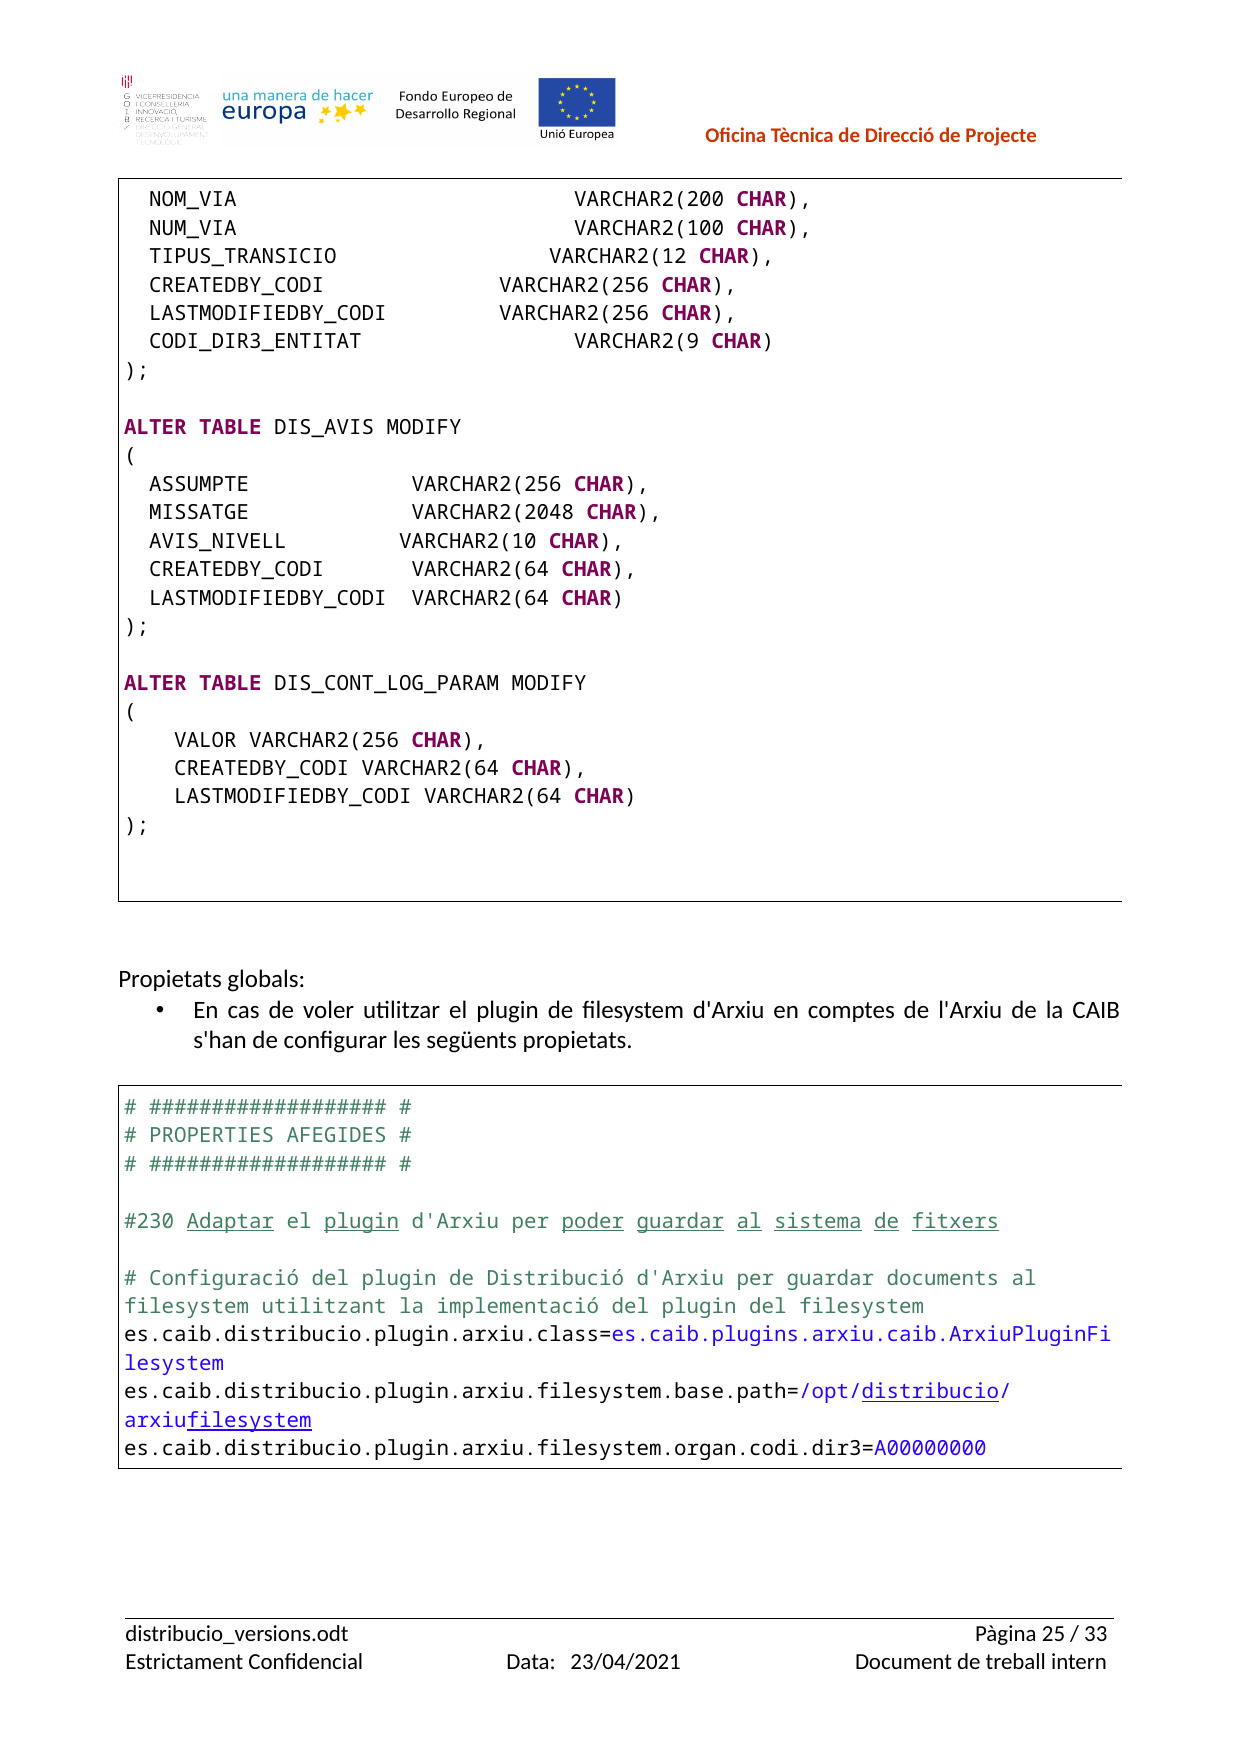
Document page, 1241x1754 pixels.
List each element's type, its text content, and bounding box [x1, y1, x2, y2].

picture [219, 73, 621, 147]
table_header NOM_VIA VARCHAR2(200 CHAR), NUM_VIA VARCHAR2(100 CHAR), TIPUS_TRANSICIO VARCHAR2(12 CHAR), CREATEDBY_CODI VARCHAR2(256 CHAR), LASTMODIFIEDBY_CODI VARCHAR2(256 CHAR), CODI_DIR3_ENTITAT VARCHAR2(9 CHAR) ); ALTER TABLE DIS_AVIS MODIFY ( ASSUMPTE VARCHAR2(256 CHAR), MISSATGE VARCHAR2(2048 CHAR), AVIS_NIVELL VARCHAR2(10 CHAR), CREATEDBY_CODI VARCHAR2(64 CHAR), LASTMODIFIEDBY_CODI VARCHAR2(64 CHAR) ); ALTER TABLE DIS_CONT_LOG_PARAM MODIFY ( VALOR VARCHAR2(256 CHAR), CREATEDBY_CODI VARCHAR2(64 CHAR), LASTMODIFIEDBY_CODI VARCHAR2(64 CHAR) ); [119, 179, 1122, 901]
picture [118, 73, 213, 147]
text Propietats globals: [118, 963, 1122, 994]
table_header # ################### # # PROPERTIES AFEGIDES # # ################### # #230 Adaptar el plugin d'Arxiu per poder guardar al sistema de fitxers # Configuració del plugin de Distribució d'Arxiu per guardar documents al filesystem utilitzant la implementació del plugin del filesystem es.caib.distribucio.plugin.arxiu.class=es.caib.plugins.arxiu.caib.ArxiuPluginFilesystem es.caib.distribucio.plugin.arxiu.filesystem.base.path=/opt/distribucio/arxiufilesystem es.caib.distribucio.plugin.arxiu.filesystem.organ.codi.dir3=A00000000 [119, 1086, 1122, 1467]
list En cas de voler utilitzar el plugin de filesystem d'Arxiu en comptes de l'Arxiu de la CAIB s'han de configurar les següents propietats. [156, 994, 1122, 1055]
